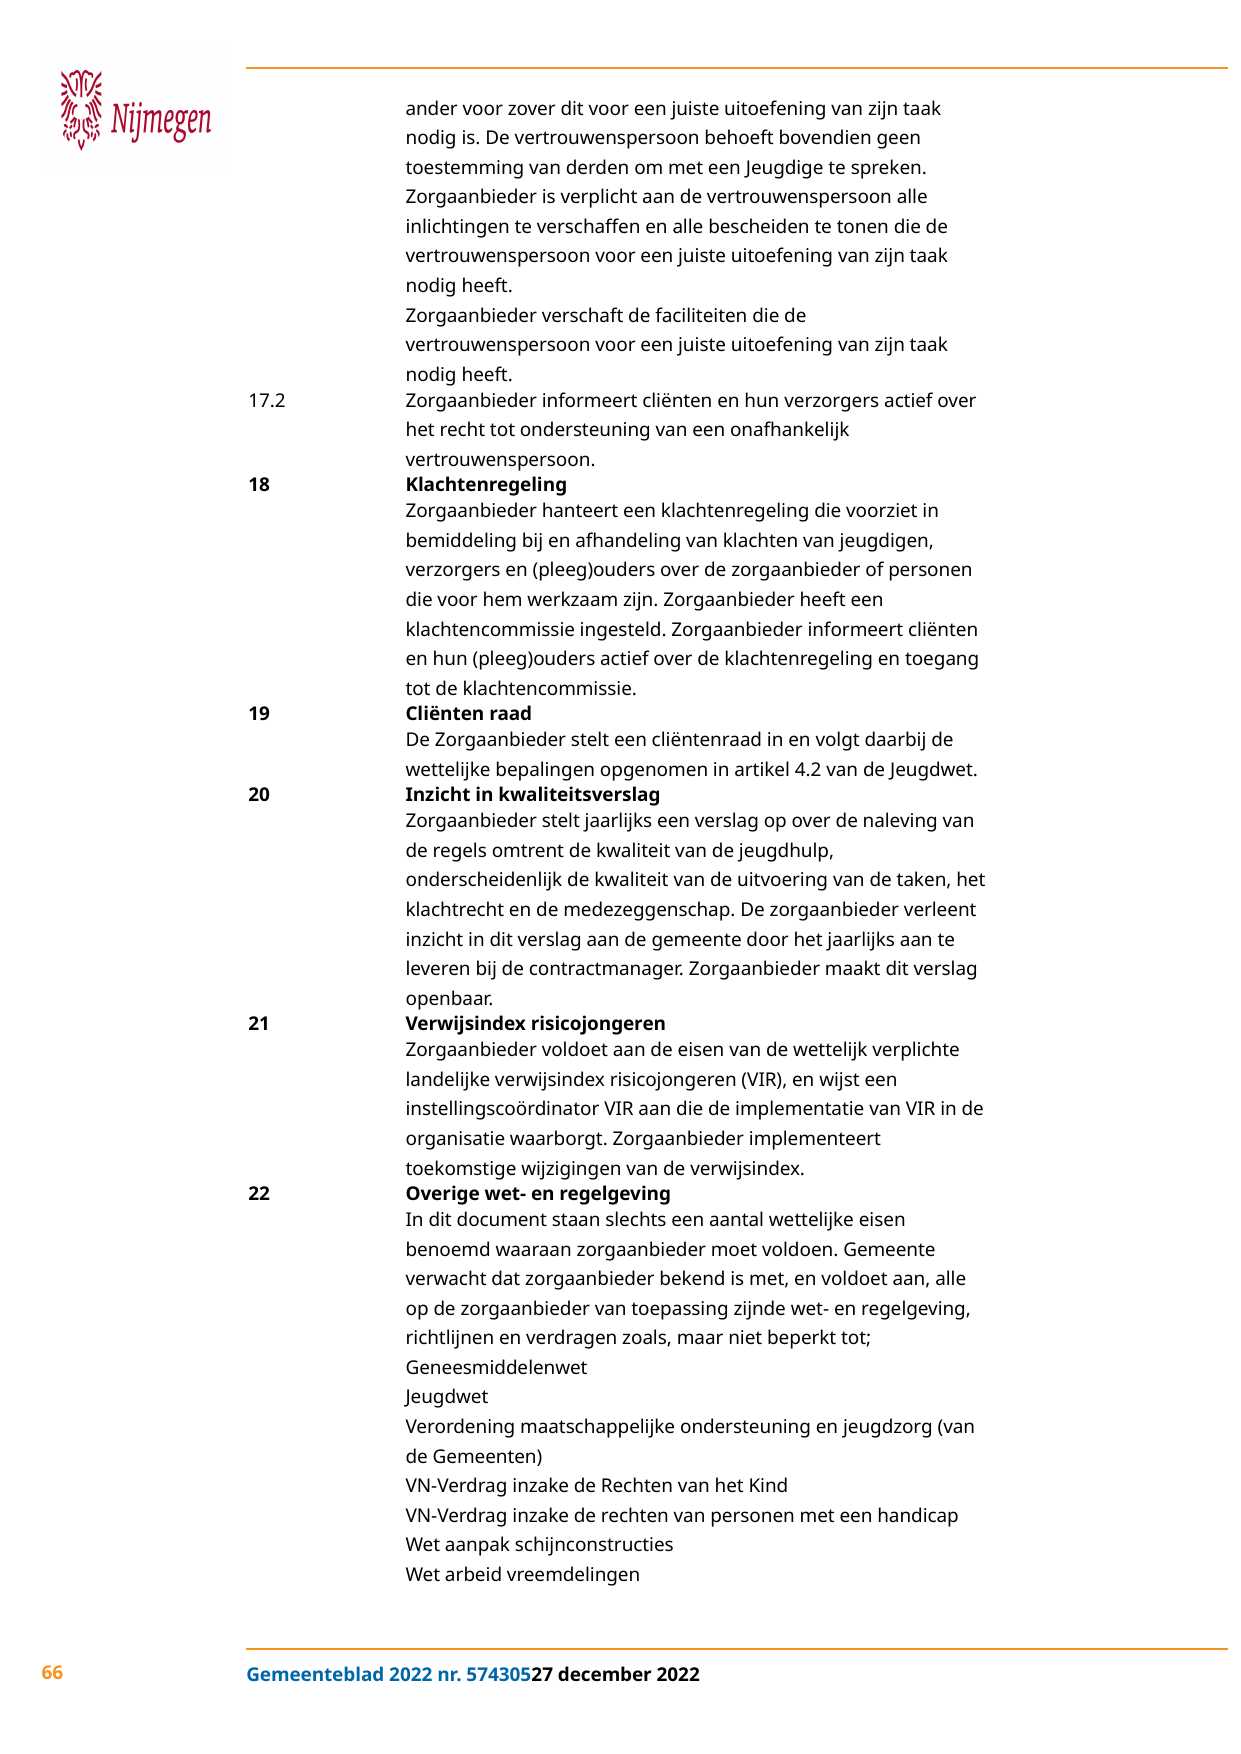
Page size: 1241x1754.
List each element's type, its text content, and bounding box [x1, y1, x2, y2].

table_cell Zorgaanbieder voldoet aan de eisen van de wettelijk verplichte landelijke verwijsindex risicojongeren (VIR), en wijst een instellingscoördinator VIR aan die de implementatie van VIR in de organisatie waarborgt. Zorgaanbieder implementeert toekomstige wijzigingen van de verwijsindex. [405, 1036, 994, 1180]
table_cell 21 [248, 1011, 405, 1036]
table_cell Overige wet- en regelgeving [405, 1180, 994, 1206]
table_cell Zorgaanbieder hanteert een klachtenregeling die voorziet in bemiddeling bij en afhandeling van klachten van jeugdigen, verzorgers en (pleeg)ouders over de zorgaanbieder of personen die voor hem werkzaam zijn. Zorgaanbieder heeft een klachtencommissie ingesteld. Zorgaanbieder informeert cliënten en hun (pleeg)ouders actief over de klachtenregeling en toegang tot de klachtencommissie. [405, 498, 994, 701]
table_cell 19 [248, 701, 405, 726]
table_cell Zorgaanbieder stelt jaarlijks een verslag op over de naleving van de regels omtrent de kwaliteit van de jeugdhulp, onderscheidenlijk de kwaliteit van de uitvoering van de taken, het klachtrecht en de medezeggenschap. De zorgaanbieder verleent inzicht in dit verslag aan de gemeente door het jaarlijks aan te leveren bij de contractmanager. Zorgaanbieder maakt dit verslag openbaar. [405, 808, 994, 1011]
table_cell [248, 498, 405, 701]
table_cell 17.2 [248, 387, 405, 472]
table_cell [248, 1206, 405, 1587]
table_cell Inzicht in kwaliteitsverslag [405, 782, 994, 807]
table_cell 22 [248, 1180, 405, 1206]
table_cell Verwijsindex risicojongeren [405, 1011, 994, 1036]
table_cell ander voor zover dit voor een juiste uitoefening van zijn taak nodig is. De vertrouwenspersoon behoeft bovendien geen toestemming van derden om met een Jeugdige te spreken. Zorgaanbieder is verplicht aan de vertrouwenspersoon alle inlichtingen te verschaffen en alle bescheiden te tonen die de vertrouwenspersoon voor een juiste uitoefening van zijn taak nodig heeft. Zorgaanbieder verschaft de faciliteiten die de vertrouwenspersoon voor een juiste uitoefening van zijn taak nodig heeft. [405, 95, 994, 387]
table_cell [248, 726, 405, 782]
table_cell [248, 95, 405, 387]
table_cell De Zorgaanbieder stelt een cliëntenraad in en volgt daarbij de wettelijke bepalingen opgenomen in artikel 4.2 van de Jeugdwet. [405, 726, 994, 782]
table_cell 20 [248, 782, 405, 807]
picture [41, 47, 231, 172]
table_cell Klachtenregeling [405, 472, 994, 497]
table_cell Zorgaanbieder informeert cliënten en hun verzorgers actief over het recht tot ondersteuning van een onafhankelijk vertrouwenspersoon. [405, 387, 994, 472]
table_cell Cliënten raad [405, 701, 994, 726]
table_cell 18 [248, 472, 405, 497]
table_cell In dit document staan slechts een aantal wettelijke eisen benoemd waaraan zorgaanbieder moet voldoen. Gemeente verwacht dat zorgaanbieder bekend is met, en voldoet aan, alle op de zorgaanbieder van toepassing zijnde wet- en regelgeving, richtlijnen en verdragen zoals, maar niet beperkt tot; Geneesmiddelenwet Jeugdwet Verordening maatschappelijke ondersteuning en jeugdzorg (van de Gemeenten) VN-Verdrag inzake de Rechten van het Kind VN-Verdrag inzake de rechten van personen met een handicap Wet aanpak schijnconstructies Wet arbeid vreemdelingen [405, 1206, 994, 1587]
table_cell [248, 1036, 405, 1180]
table_cell [248, 808, 405, 1011]
